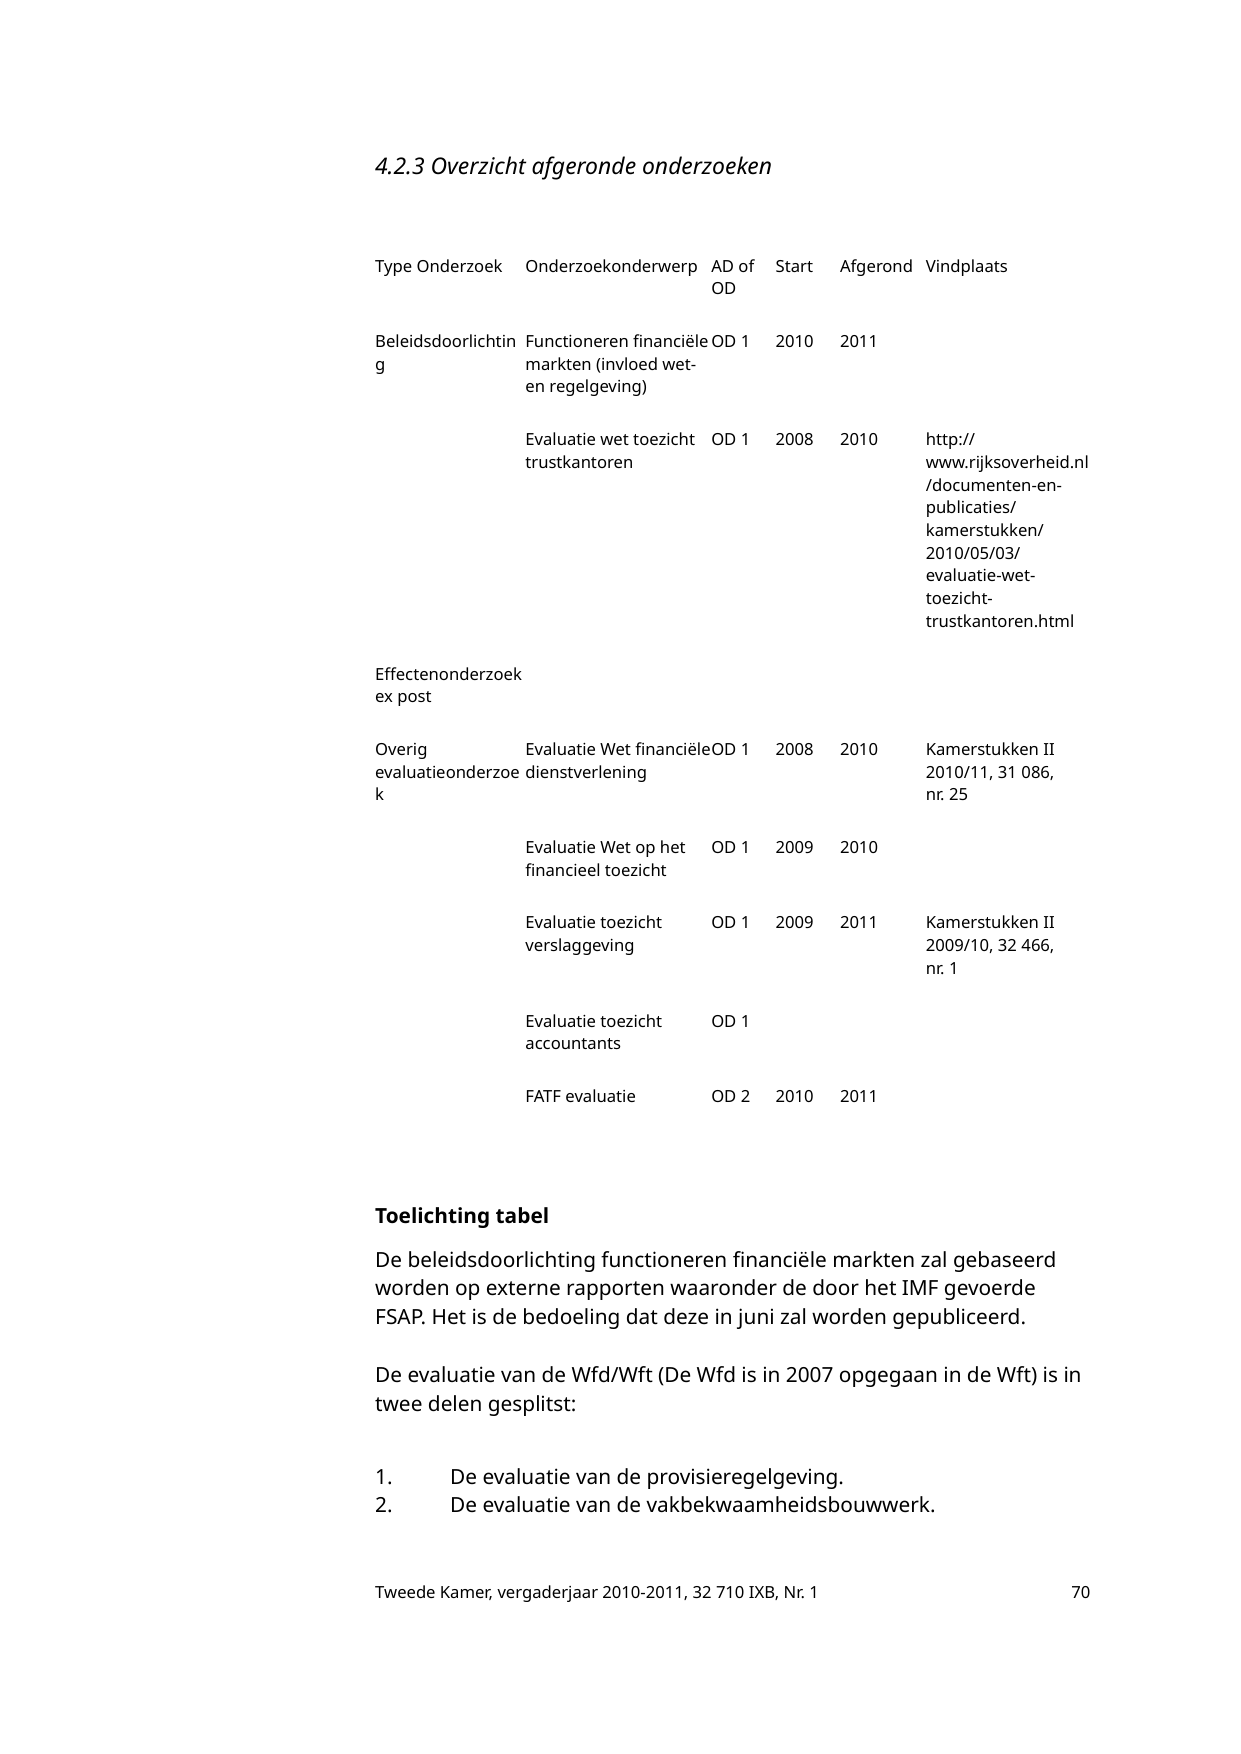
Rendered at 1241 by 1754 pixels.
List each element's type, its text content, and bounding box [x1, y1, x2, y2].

table_header AD of OD [711, 254, 775, 329]
table_cell Kamerstukken II 2010/11, 31 086, nr. 25 [926, 738, 1090, 911]
table_cell [711, 662, 775, 737]
list De evaluatie van de vakbekwaamheidsbouwwerk. [375, 1491, 1090, 1519]
table_cell [926, 1009, 1090, 1084]
table_cell [375, 911, 525, 1009]
table_cell OD 1 [711, 330, 775, 428]
list De evaluatie van de provisieregelgeving. [375, 1462, 1090, 1491]
table_header Afgerond [840, 254, 926, 329]
table_cell OD 1 [711, 1009, 775, 1084]
table_cell Beleidsdoorlichting [375, 330, 525, 428]
table_cell Functioneren financiële markten (invloed wet- en regelgeving) [525, 330, 711, 428]
table_cell Overig evaluatieonderzoek [375, 738, 525, 836]
table_cell [840, 662, 926, 737]
table_header Vindplaats [926, 254, 1090, 329]
table_cell OD 1 [711, 428, 775, 662]
table_cell Kamerstukken II 2009/10, 32 466, nr. 1 [926, 911, 1090, 1009]
table_cell [926, 330, 1090, 428]
table_cell OD 1 [711, 836, 775, 911]
table_cell OD 2 [711, 1085, 775, 1143]
table_cell 2011 [840, 911, 926, 1009]
table_header Onderzoekonderwerp [525, 254, 711, 329]
text De beleidsdoorlichting functioneren financiële markten zal gebaseerd worden op externe rapporten waaronder de door het IMF gevoerde FSAP. Het is de bedoeling dat deze in juni zal worden gepubliceerd. [375, 1245, 1090, 1330]
table_cell OD 1 [711, 738, 775, 836]
table_header Start [775, 254, 840, 329]
table_cell [375, 1085, 525, 1143]
table_cell 2010 [840, 428, 926, 662]
table_cell FATF evaluatie [525, 1085, 711, 1143]
text Toelichting tabel [375, 1201, 1090, 1230]
table_cell [525, 662, 711, 737]
table_cell 2009 [775, 911, 840, 1009]
table_cell http://www.rijksoverheid.nl/documenten-en-publicaties/kamerstukken/2010/05/03/evaluatie-wet-toezicht-trustkantoren.html [926, 428, 1090, 662]
table_cell OD 1 [711, 911, 775, 1009]
table_cell 2008 [775, 738, 840, 836]
text De evaluatie van de Wfd/Wft (De Wfd is in 2007 opgegaan in de Wft) is in twee delen gesplitst: [375, 1360, 1090, 1417]
table_cell Evaluatie Wet op het financieel toezicht [525, 836, 711, 911]
subtitle 4.2.3 Overzicht afgeronde onderzoeken [375, 150, 1090, 181]
table_header Type Onderzoek [375, 254, 525, 329]
table_cell Evaluatie toezicht verslaggeving [525, 911, 711, 1009]
table_cell 2009 [775, 836, 840, 911]
table_cell [375, 836, 525, 911]
table_cell 2010 [840, 738, 926, 836]
table_cell Effectenonderzoek ex post [375, 662, 525, 737]
table_cell 2011 [840, 1085, 926, 1143]
table_cell 2010 [840, 836, 926, 911]
table_cell 2011 [840, 330, 926, 428]
table_cell 2008 [775, 428, 840, 662]
table_cell Evaluatie wet toezicht trustkantoren [525, 428, 711, 662]
table_cell [775, 662, 840, 737]
table_cell [840, 1009, 926, 1084]
table_cell 2010 [775, 1085, 840, 1143]
table_cell [926, 662, 1090, 737]
table_cell [926, 1085, 1090, 1143]
table_cell Evaluatie toezicht accountants [525, 1009, 711, 1084]
table_cell 2010 [775, 330, 840, 428]
table_cell [775, 1009, 840, 1084]
table_cell [375, 428, 525, 662]
table_cell Evaluatie Wet financiële dienstverlening [525, 738, 711, 836]
table_cell [375, 1009, 525, 1084]
